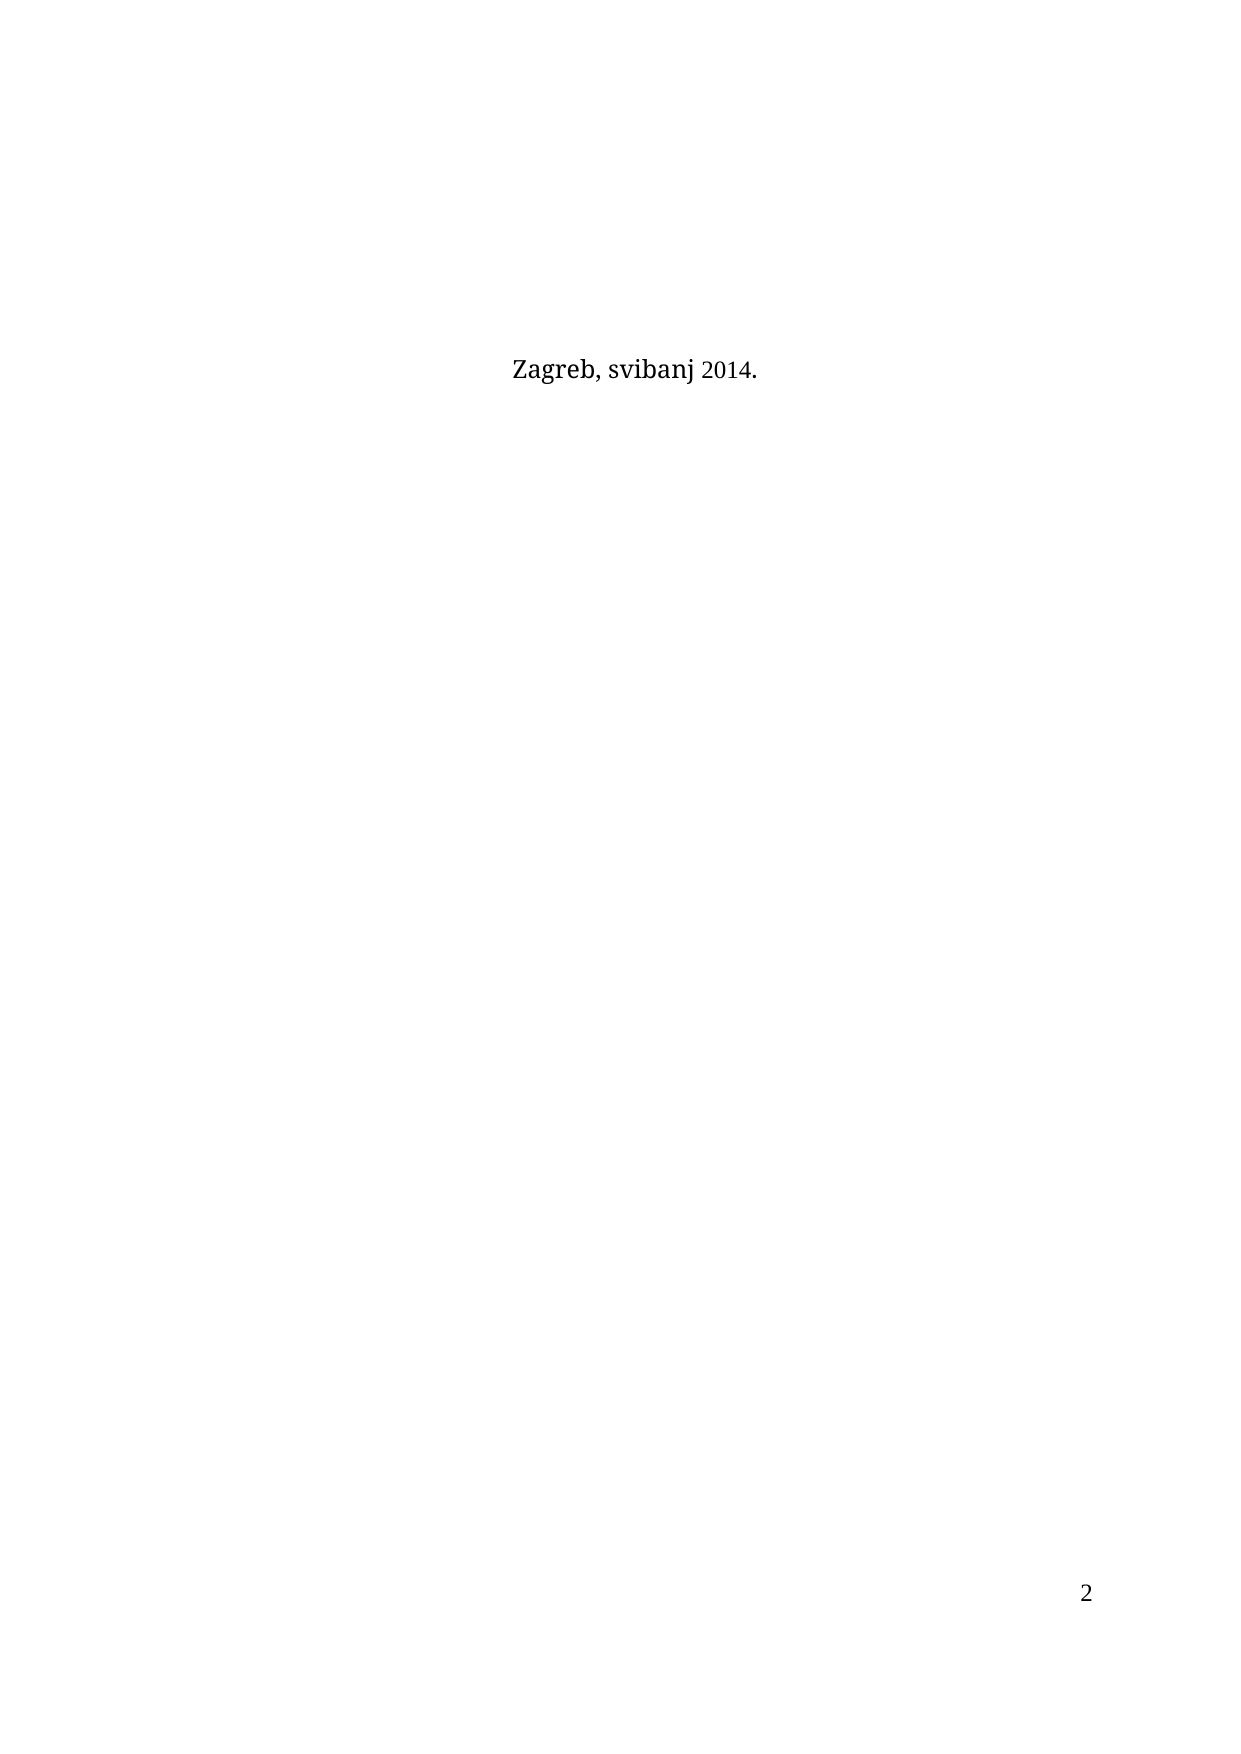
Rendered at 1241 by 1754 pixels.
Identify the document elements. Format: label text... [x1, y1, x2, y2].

text Zagreb, svibanj 2014. [177, 352, 1093, 386]
